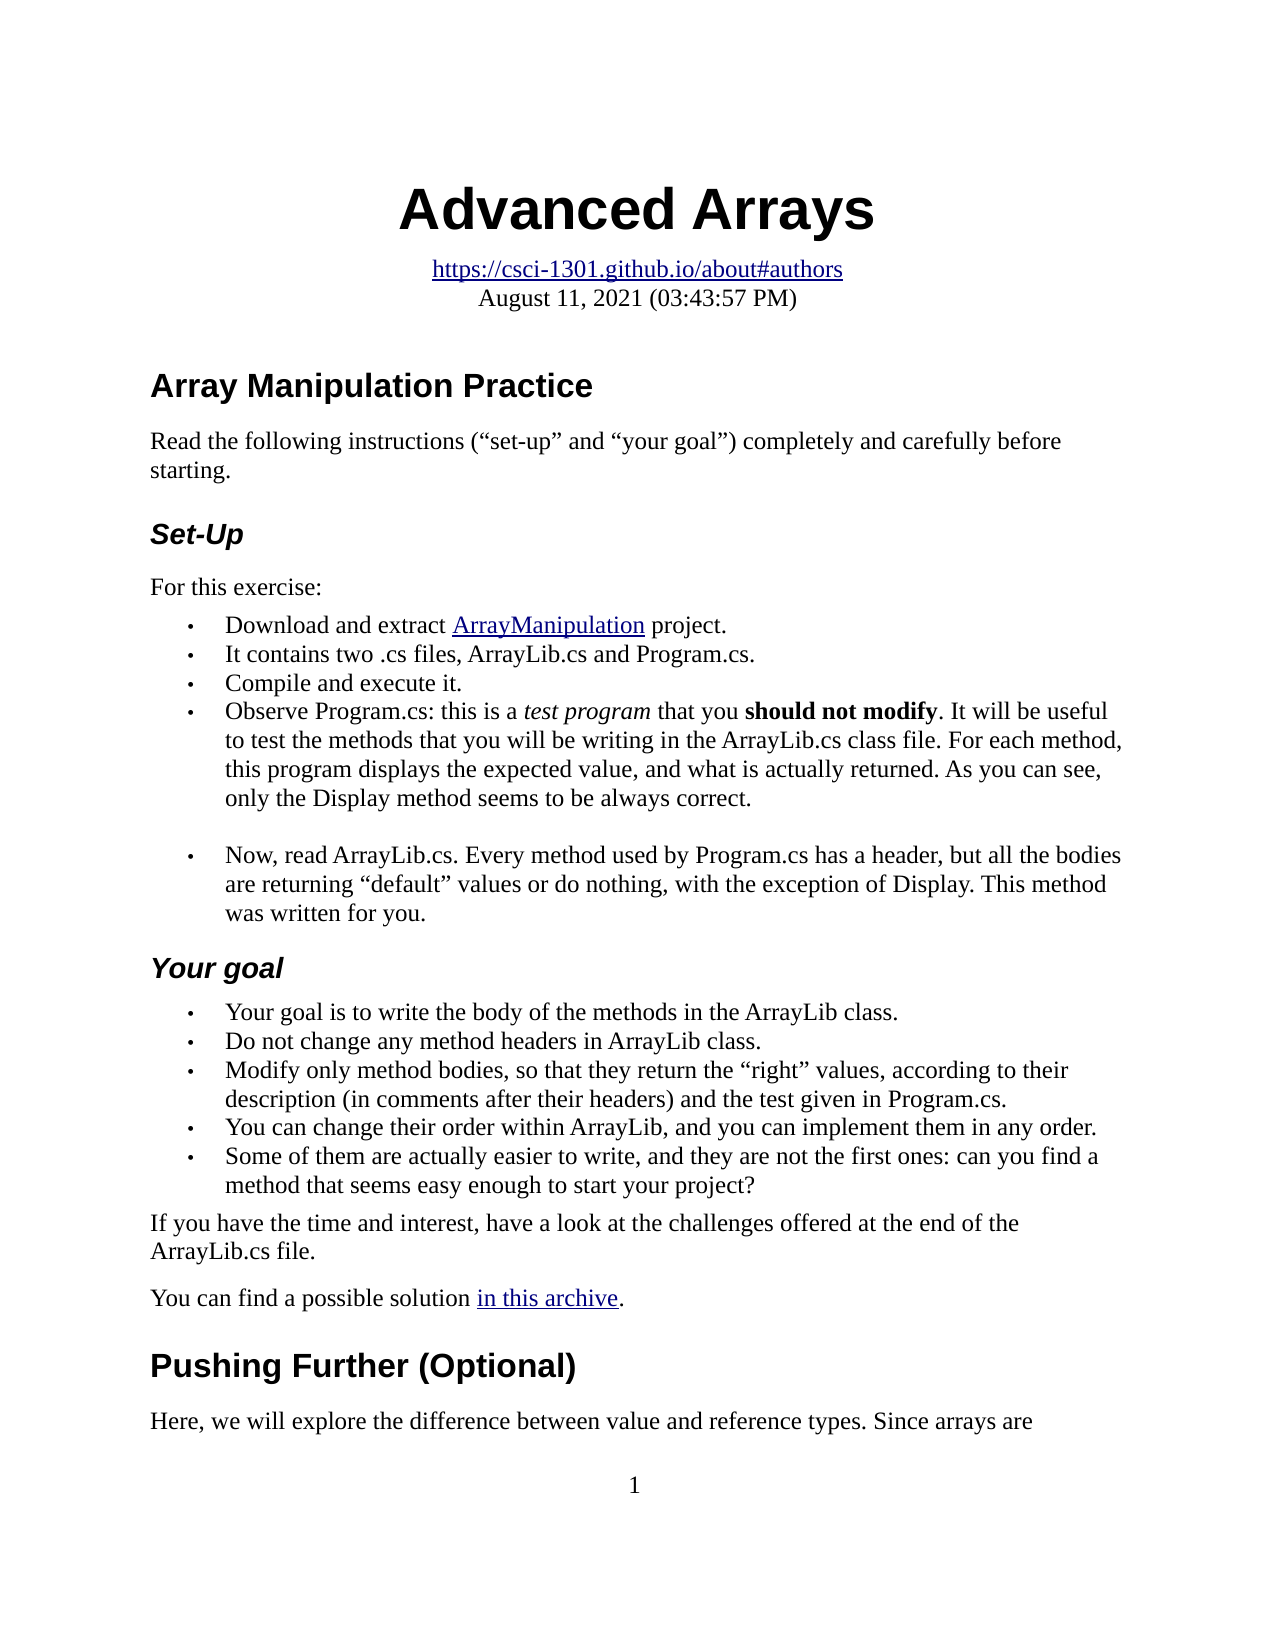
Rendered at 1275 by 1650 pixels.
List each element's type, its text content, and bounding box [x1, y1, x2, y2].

text For this exercise: [150, 572, 1125, 601]
subtitle Your goal [150, 951, 1125, 985]
text You can find a possible solution in this archive. [150, 1283, 1125, 1312]
subtitle Set-Up [150, 517, 1125, 551]
list You can change their order within ArrayLib, and you can implement them in any order. [187, 1112, 1125, 1141]
list Now, read ArrayLib.cs. Every method used by Program.cs has a header, but all the bodies are returning “default” values or do nothing, with the exception of Display. This method was written for you. [187, 840, 1125, 926]
text Here, we will explore the difference between value and reference types. Since arrays are [150, 1406, 1125, 1434]
list Modify only method bodies, so that they return the “right” values, according to their description (in comments after their headers) and the test given in Program.cs. [187, 1055, 1125, 1112]
list It contains two .cs files, ArrayLib.cs and Program.cs. [187, 639, 1125, 668]
list Do not change any method headers in ArrayLib class. [187, 1026, 1125, 1055]
subtitle Array Manipulation Practice [150, 366, 1125, 404]
text If you have the time and interest, have a look at the challenges offered at the end of the ArrayLib.cs file. [150, 1208, 1125, 1265]
list Some of them are actually easier to write, and they are not the first ones: can you find a method that seems easy enough to start your project? [187, 1141, 1125, 1199]
list Download and extract ArrayManipulation project. [187, 610, 1125, 639]
text Read the following instructions (“set-up” and “your goal”) completely and carefully before starting. [150, 426, 1125, 483]
list Compile and execute it. [187, 668, 1125, 696]
title Advanced Arrays [150, 175, 1125, 242]
list Observe Program.cs: this is a test program that you should not modify. It will be useful to test the methods that you will be writing in the ArrayLib.cs class file. For each method, this program displays the expected value, and what is actually returned. As you can see, only the Display method seems to be always correct. [187, 696, 1125, 840]
text https://csci-1301.github.io/about#authors [150, 254, 1125, 283]
text August 11, 2021 (03:43:57 PM) [150, 283, 1125, 312]
list Your goal is to write the body of the methods in the ArrayLib class. [187, 997, 1125, 1026]
subtitle Pushing Further (Optional) [150, 1346, 1125, 1384]
